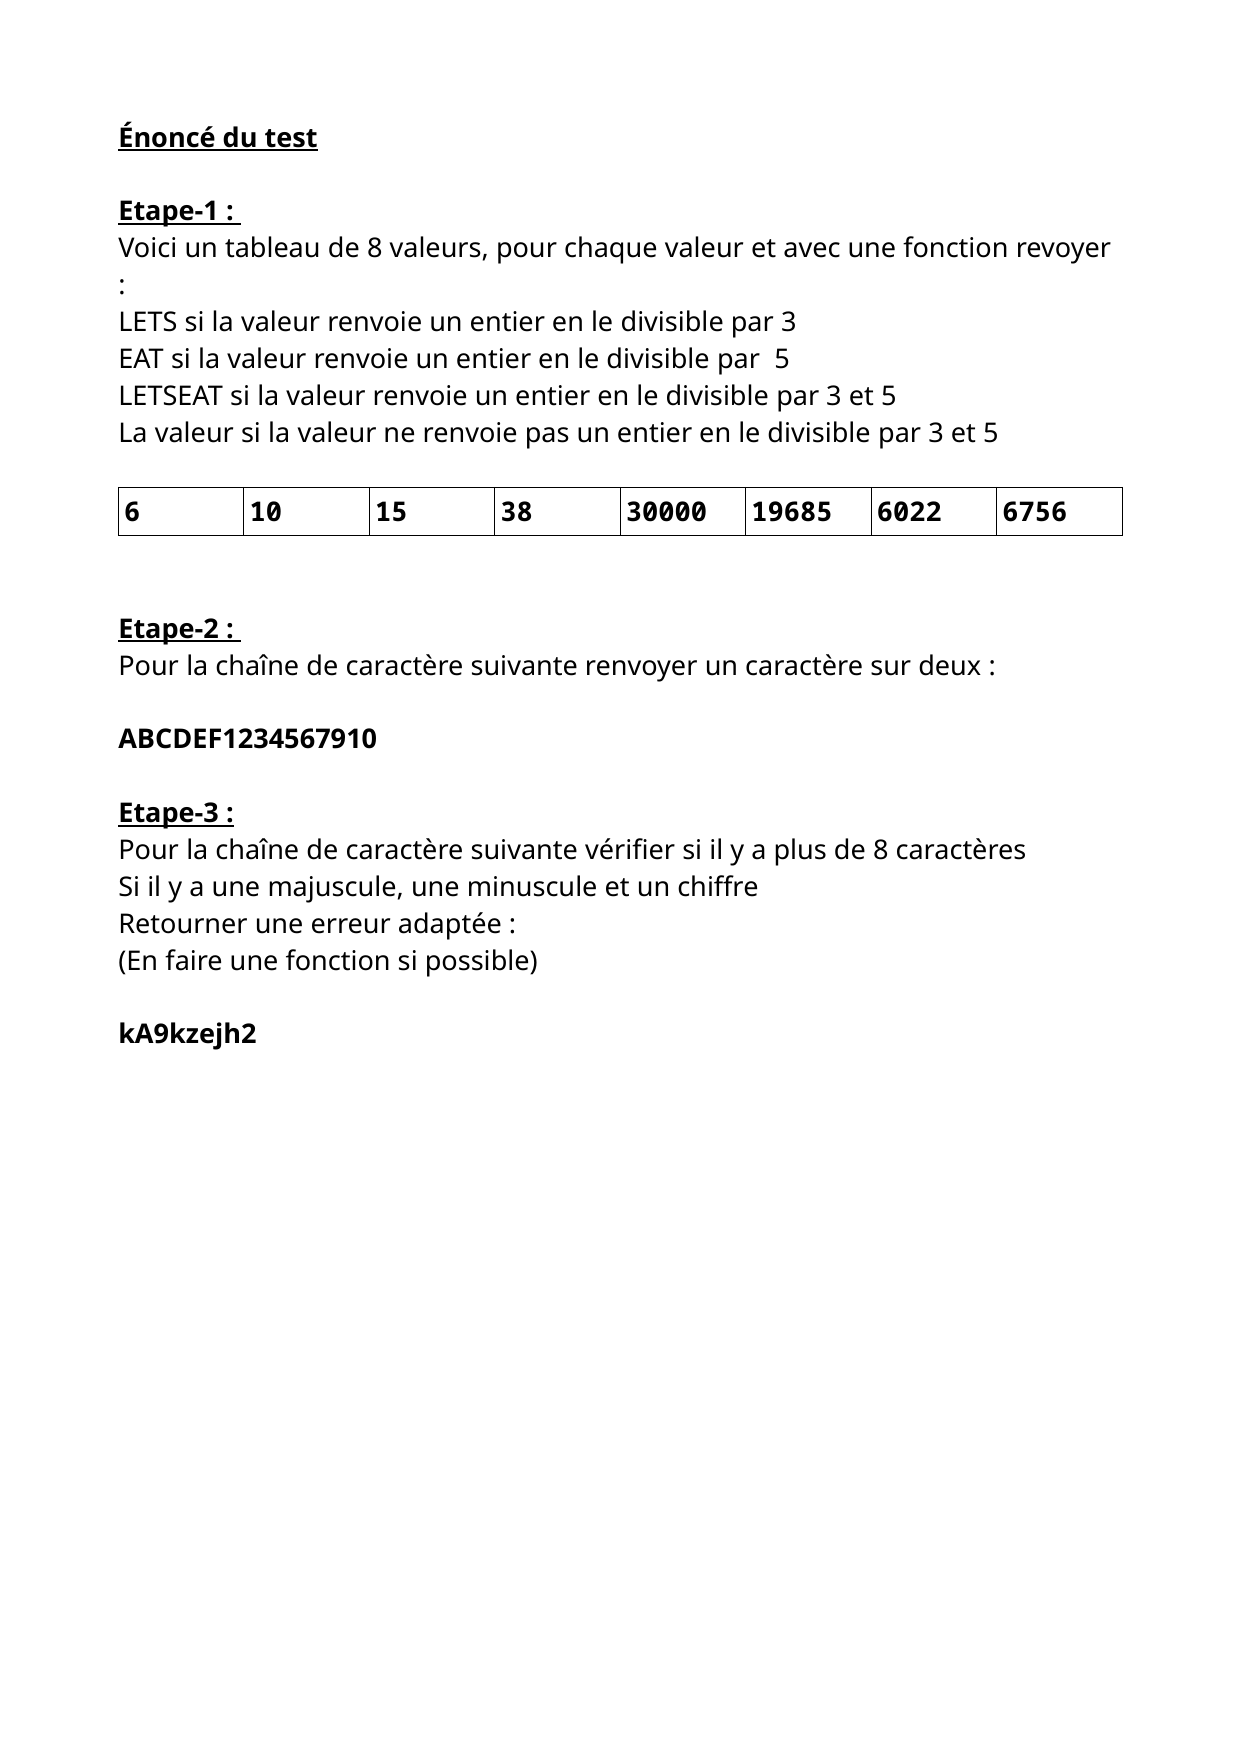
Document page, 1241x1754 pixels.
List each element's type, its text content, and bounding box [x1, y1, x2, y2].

table_header 38 [495, 488, 620, 535]
table_header 15 [370, 488, 494, 535]
table_header 6756 [997, 488, 1122, 535]
table_header 19685 [746, 488, 871, 535]
table_header 10 [244, 488, 369, 535]
table_header 30000 [621, 488, 745, 535]
text Énoncé du test Etape-1 : Voici un tableau de 8 valeurs, pour chaque valeur et avec une fonction revoyer : LETS si la valeur renvoie un entier en le divisible par 3 EAT si la valeur renvoie un entier en le divisible par 5 LETSEAT si la valeur renvoie un entier en le divisible par 3 et 5 La valeur si la valeur ne renvoie pas un entier en le divisible par 3 et 5 [118, 118, 1122, 450]
text kA9kzejh2 [118, 978, 1122, 1052]
text Etape-2 : Pour la chaîne de caractère suivante renvoyer un caractère sur deux : ABCDEF1234567910 Etape-3 : Pour la chaîne de caractère suivante vérifier si il y a plus de 8 caractères Si il y a une majuscule, une minuscule et un chiffre Retourner une erreur adaptée : (En faire une fonction si possible) [118, 536, 1122, 978]
table_header 6022 [872, 488, 996, 535]
table_header 6 [119, 488, 243, 535]
